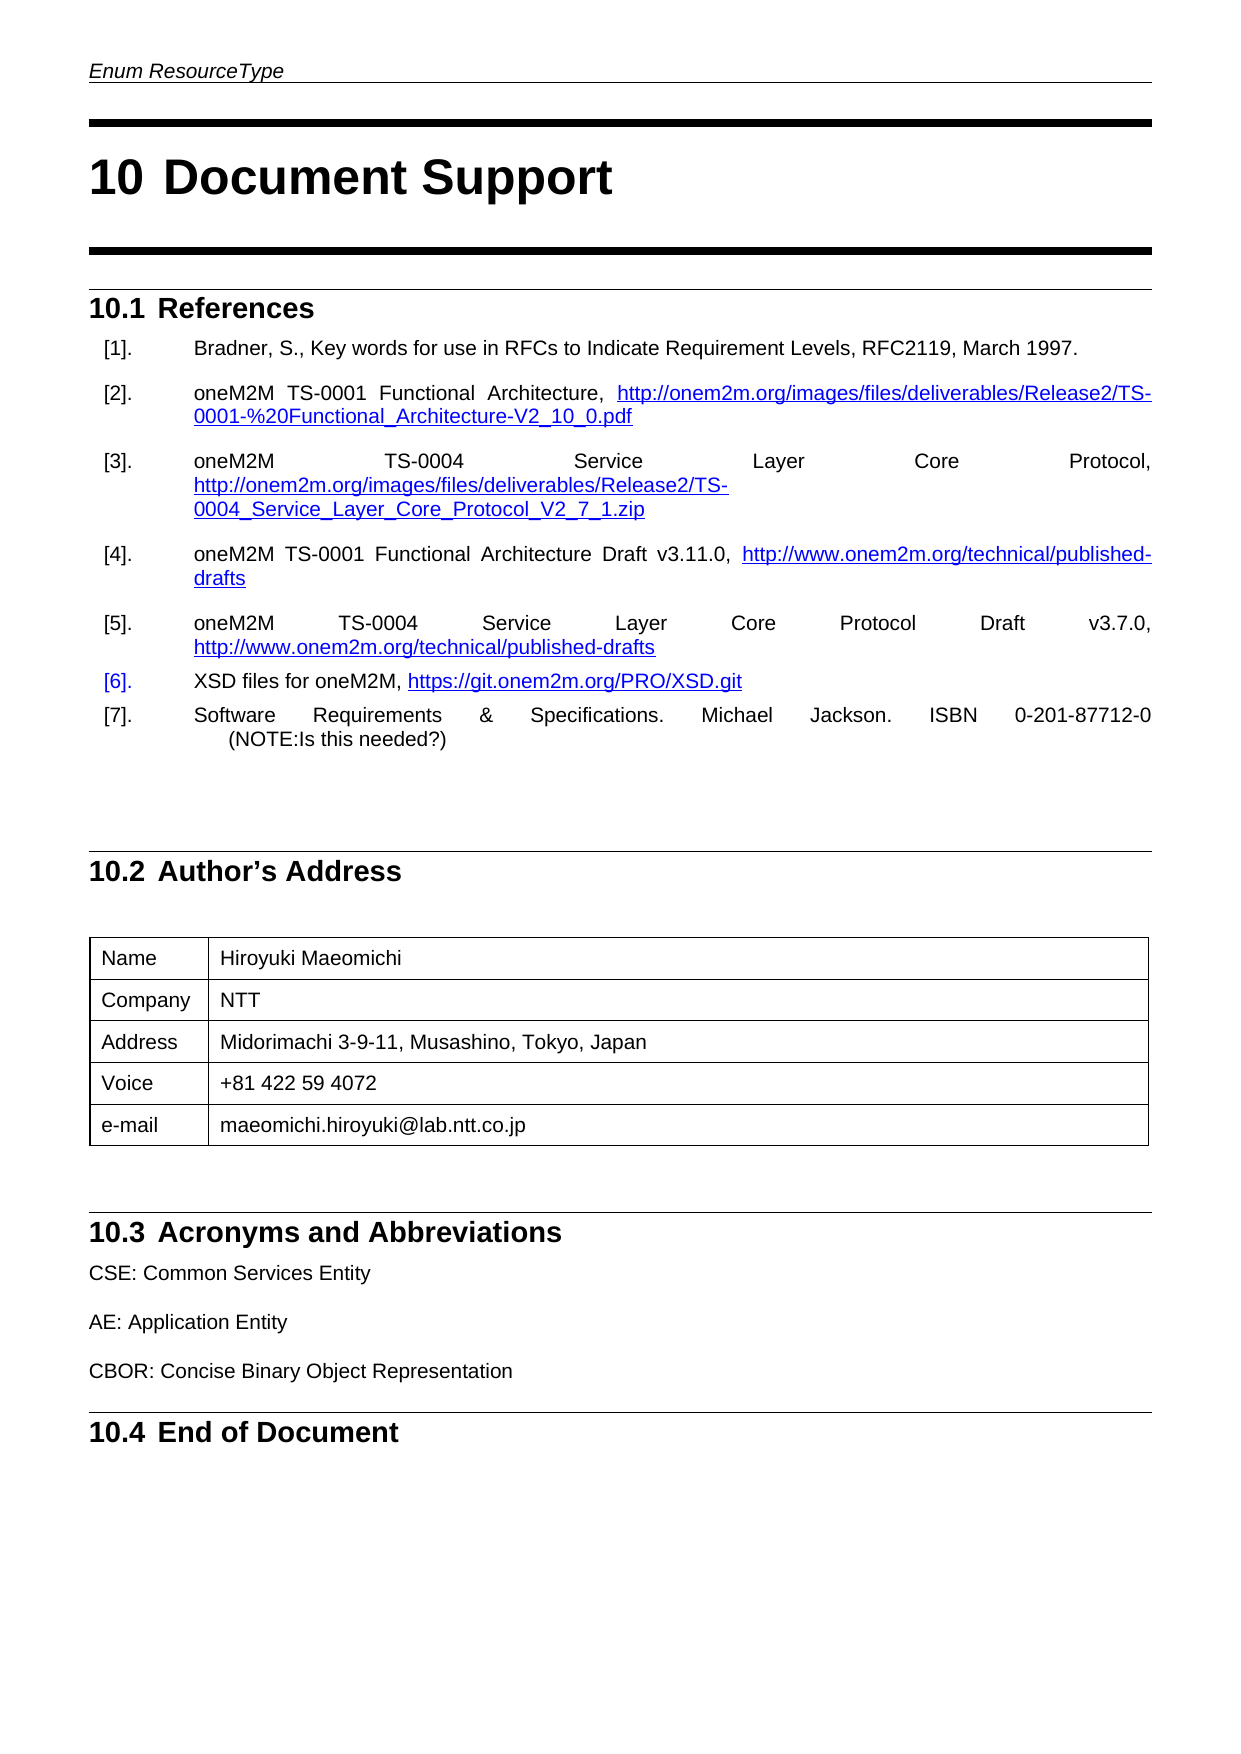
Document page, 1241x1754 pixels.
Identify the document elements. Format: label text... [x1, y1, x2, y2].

list oneM2M TS-0001 Functional Architecture, http://onem2m.org/images/files/deliverables/Release2/TS-0001-%20Functional_Architecture-V2_10_0.pdf [103, 380, 1152, 428]
subtitle Author’s Address [88, 852, 1152, 888]
subtitle References [88, 290, 1152, 325]
list oneM2M TS-0001 Functional Architecture Draft v3.11.0, http://www.onem2m.org/technical/published-drafts [103, 542, 1152, 590]
subtitle Document Support [88, 120, 1152, 255]
table_cell NTT [209, 980, 1148, 1020]
text CBOR: Concise Binary Object Representation [88, 1359, 1152, 1383]
subtitle End of Document [88, 1413, 1152, 1449]
list oneM2M TS-0004 Service Layer Core Protocol, http://onem2m.org/images/files/deliverables/Release2/TS-0004_Service_Layer_Core_Protocol_V2_7_1.zip [103, 449, 1152, 521]
subtitle Acronyms and Abbreviations [88, 1213, 1152, 1248]
table_cell +81 422 59 4072 [209, 1063, 1148, 1103]
table_cell Company [91, 980, 208, 1020]
table_header Name [91, 938, 208, 978]
list XSD files for oneM2M, https://git.onem2m.org/PRO/XSD.git [103, 669, 1152, 693]
list Software Requirements & Specifications. Michael Jackson. ISBN 0-201-87712-0 (NOTE:Is this needed?) [103, 703, 1152, 751]
table_cell Voice [91, 1063, 208, 1103]
list oneM2M TS-0004 Service Layer Core Protocol Draft v3.7.0, http://www.onem2m.org/technical/published-drafts [103, 611, 1152, 658]
table_header Hiroyuki Maeomichi [209, 938, 1148, 978]
list Bradner, S., Key words for use in RFCs to Indicate Requirement Levels, RFC2119, March 1997. [103, 336, 1152, 359]
table_cell maeomichi.hiroyuki@lab.ntt.co.jp [209, 1105, 1148, 1145]
table_cell Address [91, 1021, 208, 1062]
text AE: Application Entity [88, 1310, 1152, 1334]
table_cell e-mail [91, 1105, 208, 1145]
table_cell Midorimachi 3-9-11, Musashino, Tokyo, Japan [209, 1021, 1148, 1062]
text CSE: Common Services Entity [88, 1261, 1152, 1285]
